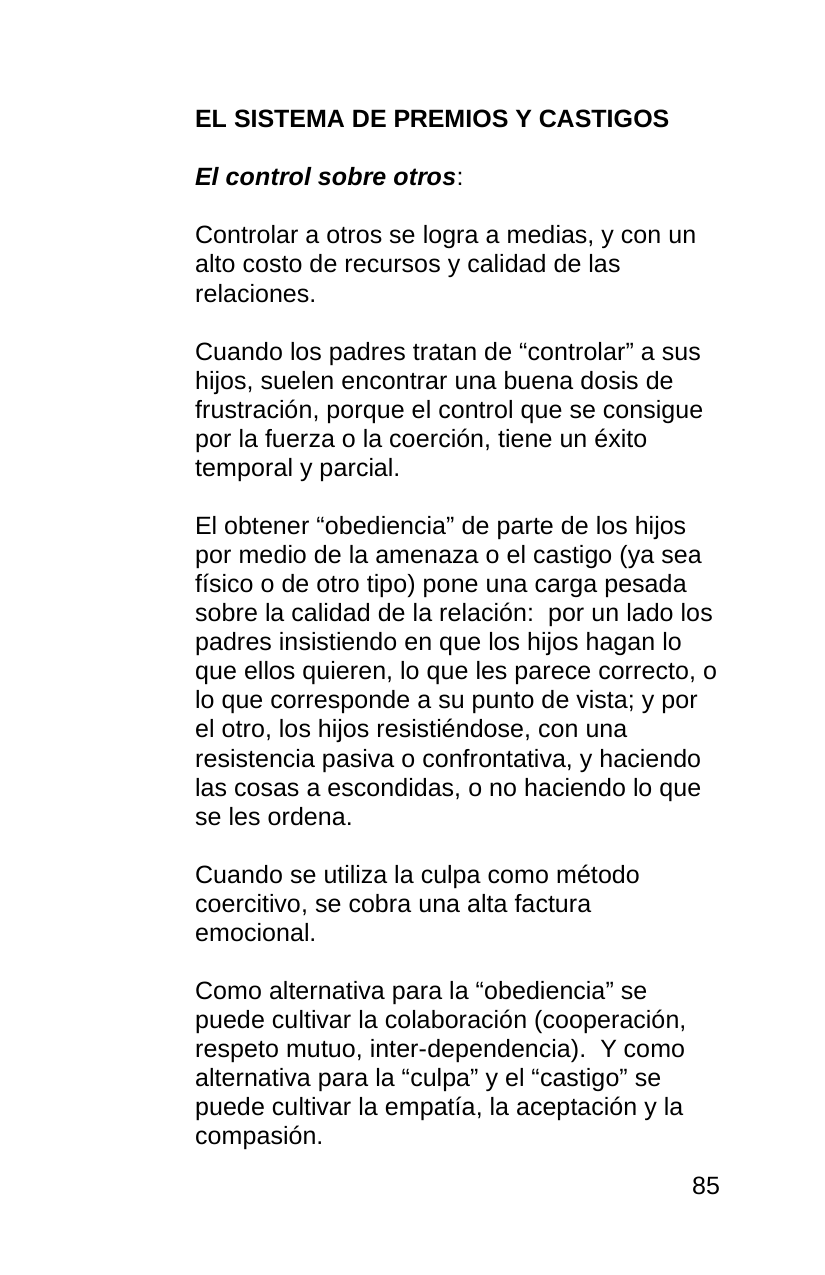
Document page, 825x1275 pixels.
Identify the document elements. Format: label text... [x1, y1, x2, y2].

text Como alternativa para la “obediencia” se puede cultivar la colaboración (cooperación, respeto mutuo, inter-dependencia). Y como alternativa para la “culpa” y el “castigo” se puede cultivar la empatía, la aceptación y la compasión. [195, 976, 720, 1150]
text El control sobre otros: [195, 162, 720, 191]
text El obtener “obediencia” de parte de los hijos por medio de la amenaza o el castigo (ya sea físico o de otro tipo) pone una carga pesada sobre la calidad de la relación: por un lado los padres insistiendo en que los hijos hagan lo que ellos quieren, lo que les parece correcto, o lo que corresponde a su punto de vista; y por el otro, los hijos resistiéndose, con una resistencia pasiva o confrontativa, y haciendo las cosas a escondidas, o no haciendo lo que se les ordena. [195, 511, 720, 831]
text Cuando se utiliza la culpa como método coercitivo, se cobra una alta factura emocional. [195, 860, 720, 947]
text Cuando los padres tratan de “controlar” a sus hijos, suelen encontrar una buena dosis de frustración, porque el control que se consigue por la fuerza o la coerción, tiene un éxito temporal y parcial. [195, 337, 720, 482]
text Controlar a otros se logra a medias, y con un alto costo de recursos y calidad de las relaciones. [195, 220, 720, 307]
text EL SISTEMA DE PREMIOS Y CASTIGOS [195, 104, 720, 133]
